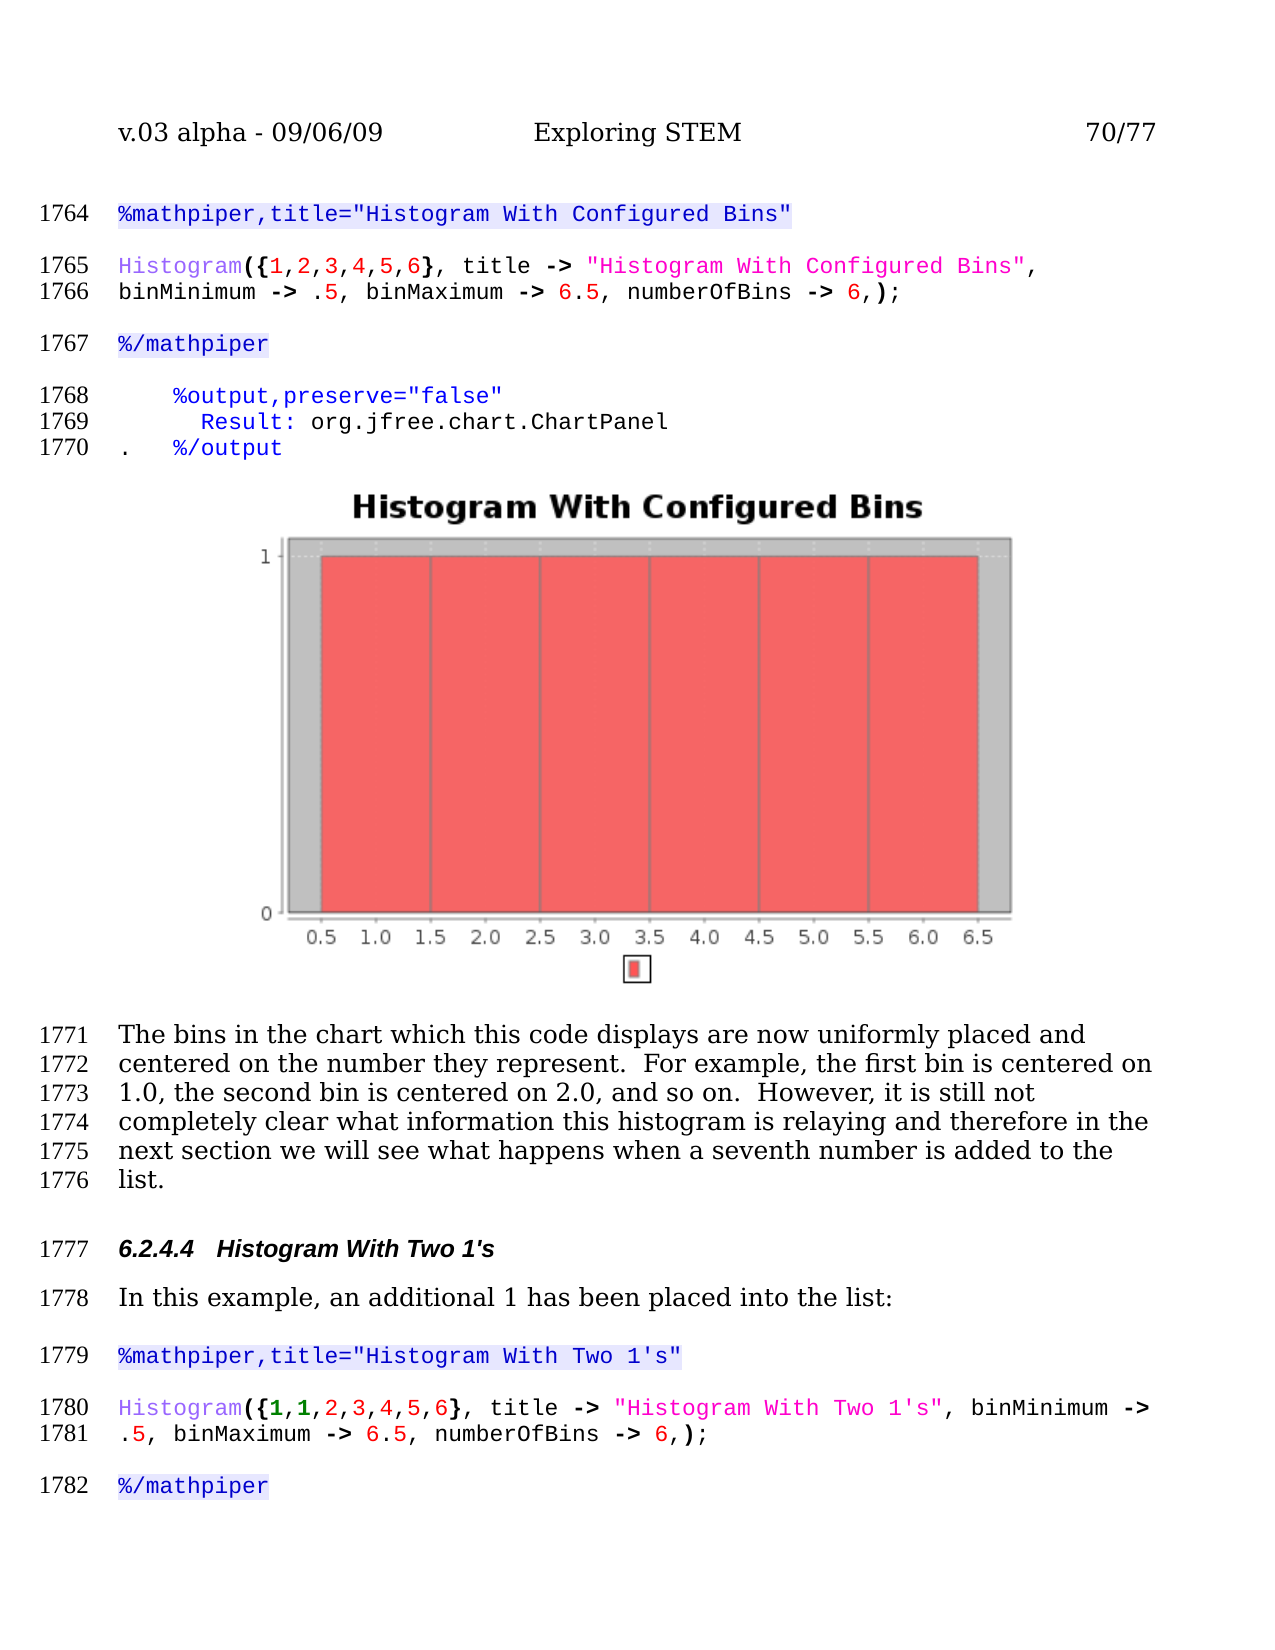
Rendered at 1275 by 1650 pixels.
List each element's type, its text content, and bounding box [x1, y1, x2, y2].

text Histogram({1,1,2,3,4,5,6}, title -> "Histogram With Two 1's", binMinimum -> .5, binMaximum -> 6.5, numberOfBins -> 6,); [118, 1396, 1157, 1448]
text In this example, an additional 1 has been placed into the list: [118, 1283, 1157, 1312]
text %/mathpiper [118, 332, 1157, 358]
text . %/output [118, 436, 1157, 462]
subtitle Histogram With Two 1's [118, 1234, 1157, 1262]
text %mathpiper,title="Histogram With Two 1's" [118, 1344, 1157, 1370]
text %output,preserve="false" [118, 384, 1157, 410]
picture [245, 488, 1030, 985]
text Result: org.jfree.chart.ChartPanel [118, 410, 1157, 436]
text Histogram({1,2,3,4,5,6}, title -> "Histogram With Configured Bins", binMinimum -> .5, binMaximum -> 6.5, numberOfBins -> 6,); [118, 254, 1157, 306]
text %/mathpiper [118, 1474, 1157, 1500]
text The bins in the chart which this code displays are now uniformly placed and centered on the number they represent. For example, the first bin is centered on 1.0, the second bin is centered on 2.0, and so on. However, it is still not completely clear what information this histogram is relaying and therefore in the next section we will see what happens when a seventh number is added to the list. [118, 1020, 1157, 1195]
text %mathpiper,title="Histogram With Configured Bins" [118, 203, 1157, 229]
